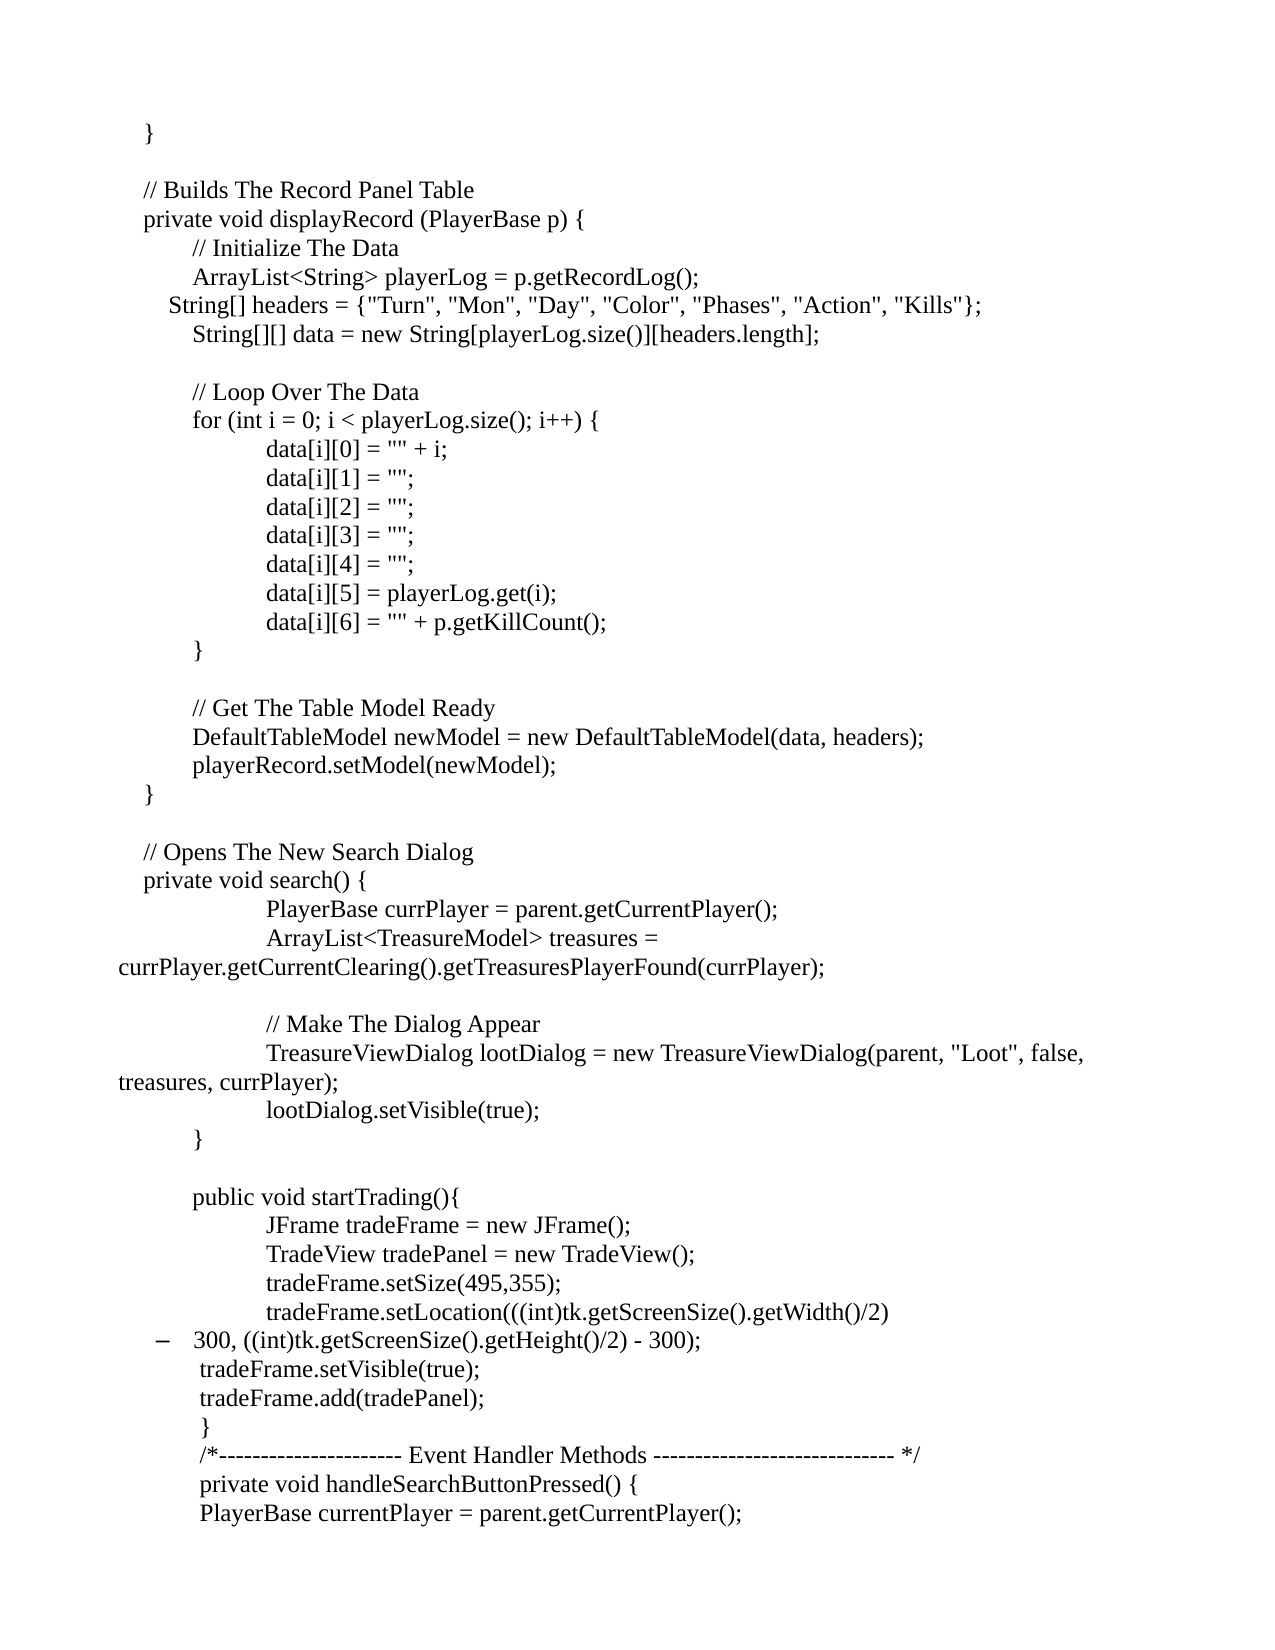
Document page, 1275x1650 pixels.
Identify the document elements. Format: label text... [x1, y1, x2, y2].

text } // Builds The Record Panel Table private void displayRecord (PlayerBase p) { // Initialize The Data ArrayList<String> playerLog = p.getRecordLog(); String[] headers = {"Turn", "Mon", "Day", "Color", "Phases", "Action", "Kills"}; String[][] data = new String[playerLog.size()][headers.length]; // Loop Over The Data for (int i = 0; i < playerLog.size(); i++) { data[i][0] = "" + i; data[i][1] = ""; data[i][2] = ""; data[i][3] = ""; data[i][4] = ""; data[i][5] = playerLog.get(i); data[i][6] = "" + p.getKillCount(); } // Get The Table Model Ready DefaultTableModel newModel = new DefaultTableModel(data, headers); playerRecord.setModel(newModel); } // Opens The New Search Dialog private void search() { PlayerBase currPlayer = parent.getCurrentPlayer(); ArrayList<TreasureModel> treasures = currPlayer.getCurrentClearing().getTreasuresPlayerFound(currPlayer); // Make The Dialog Appear TreasureViewDialog lootDialog = new TreasureViewDialog(parent, "Loot", false, treasures, currPlayer); lootDialog.setVisible(true); } public void startTrading(){ JFrame tradeFrame = new JFrame(); TradeView tradePanel = new TradeView(); tradeFrame.setSize(495,355); tradeFrame.setLocation(((int)tk.getScreenSize().getWidth()/2) [118, 118, 1157, 1326]
list 300, ((int)tk.getScreenSize().getHeight()/2) - 300); tradeFrame.setVisible(true); tradeFrame.add(tradePanel); } /*---------------------- Event Handler Methods ----------------------------- */ private void handleSearchButtonPressed() { PlayerBase currentPlayer = parent.getCurrentPlayer(); [156, 1326, 1157, 1527]
